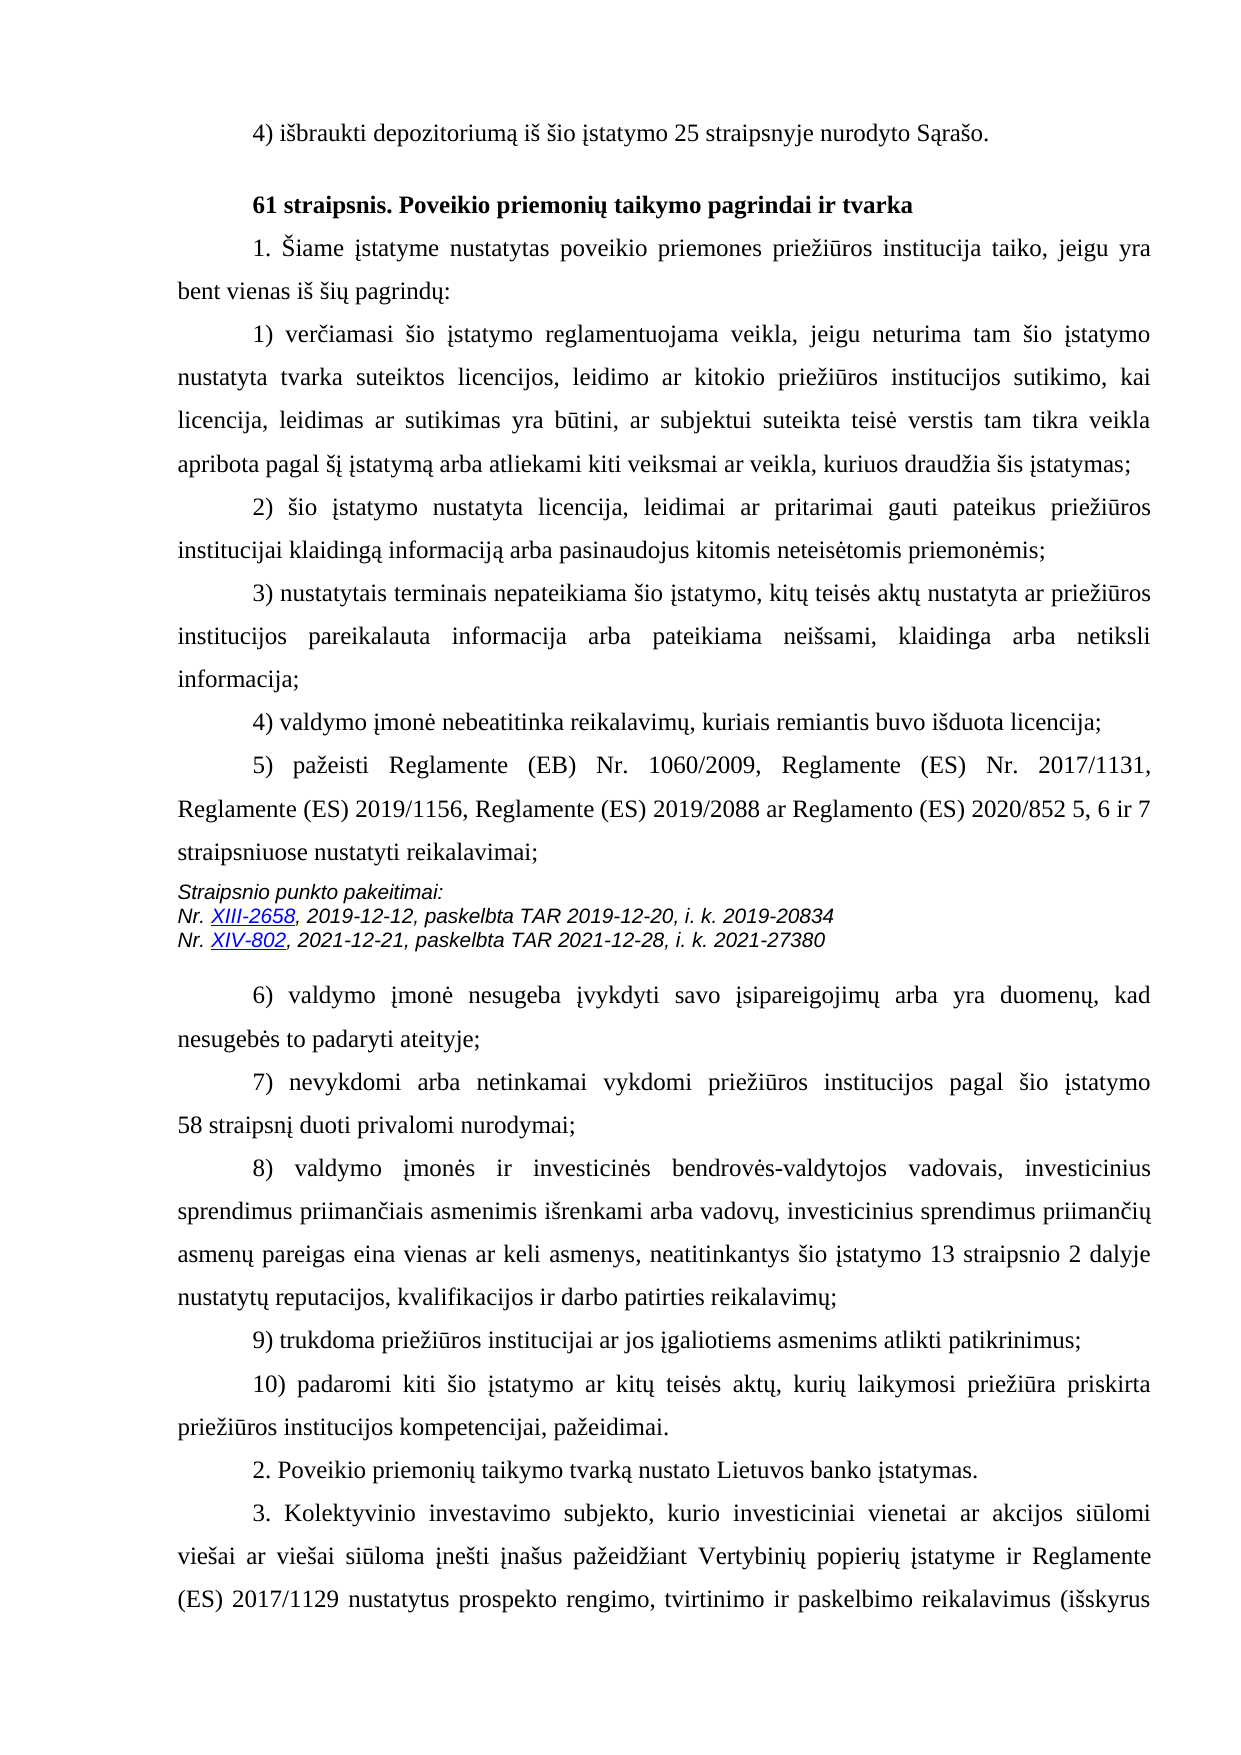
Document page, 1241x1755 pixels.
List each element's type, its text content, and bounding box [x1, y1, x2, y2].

text 10) padaromi kiti šio įstatymo ar kitų teisės aktų, kurių laikymosi priežiūra priskirta priežiūros institucijos kompetencijai, pažeidimai. [177, 1369, 1152, 1441]
text 5) pažeisti Reglamente (EB) Nr. 1060/2009, Reglamente (ES) Nr. 2017/1131, Reglamente (ES) 2019/1156, Reglamente (ES) 2019/2088 ar Reglamento (ES) 2020/852 5, 6 ir 7 straipsniuose nustatyti reikalavimai; [177, 751, 1152, 866]
text 2) šio įstatymo nustatyta licencija, leidimai ar pritarimai gauti pateikus priežiūros institucijai klaidingą informaciją arba pasinaudojus kitomis neteisėtomis priemonėmis; [177, 492, 1152, 564]
text Nr. XIII-2658, 2019-12-12, paskelbta TAR 2019-12-20, i. k. 2019-20834 [177, 904, 1152, 928]
text Nr. XIV-802, 2021-12-21, paskelbta TAR 2021-12-28, i. k. 2021-27380 [177, 928, 1152, 952]
text 7) nevykdomi arba netinkamai vykdomi priežiūros institucijos pagal šio įstatymo 58 straipsnį duoti privalomi nurodymai; [177, 1067, 1152, 1139]
text 1) verčiamasi šio įstatymo reglamentuojama veikla, jeigu neturima tam šio įstatymo nustatyta tvarka suteiktos licencijos, leidimo ar kitokio priežiūros institucijos sutikimo, kai licencija, leidimas ar sutikimas yra būtini, ar subjektui suteikta teisė verstis tam tikra veikla apribota pagal šį įstatymą arba atliekami kiti veiksmai ar veikla, kuriuos draudžia šis įstatymas; [177, 319, 1152, 477]
text 61 straipsnis. Poveikio priemonių taikymo pagrindai ir tvarka [177, 190, 1152, 219]
text 3. Kolektyvinio investavimo subjekto, kurio investiciniai vienetai ar akcijos siūlomi viešai ar viešai siūloma įnešti įnašus pažeidžiant Vertybinių popierių įstatyme ir Reglamente (ES) 2017/1129 nustatytus prospekto rengimo, tvirtinimo ir paskelbimo reikalavimus (išskyrus [177, 1498, 1152, 1613]
text Straipsnio punkto pakeitimai: [177, 880, 1152, 904]
text 2. Poveikio priemonių taikymo tvarką nustato Lietuvos banko įstatymas. [177, 1455, 1152, 1484]
text 4) išbraukti depozitoriumą iš šio įstatymo 25 straipsnyje nurodyto Sąrašo. [177, 118, 1152, 147]
text 4) valdymo įmonė nebeatitinka reikalavimų, kuriais remiantis buvo išduota licencija; [177, 707, 1152, 736]
text 1. Šiame įstatyme nustatytas poveikio priemones priežiūros institucija taiko, jeigu yra bent vienas iš šių pagrindų: [177, 233, 1152, 305]
text 6) valdymo įmonė nesugeba įvykdyti savo įsipareigojimų arba yra duomenų, kad nesugebės to padaryti ateityje; [177, 981, 1152, 1052]
text 9) trukdoma priežiūros institucijai ar jos įgaliotiems asmenims atlikti patikrinimus; [177, 1326, 1152, 1354]
text 8) valdymo įmonės ir investicinės bendrovės-valdytojos vadovais, investicinius sprendimus priimančiais asmenimis išrenkami arba vadovų, investicinius sprendimus priimančių asmenų pareigas eina vienas ar keli asmenys, neatitinkantys šio įstatymo 13 straipsnio 2 dalyje nustatytų reputacijos, kvalifikacijos ir darbo patirties reikalavimų; [177, 1153, 1152, 1311]
text 3) nustatytais terminais nepateikiama šio įstatymo, kitų teisės aktų nustatyta ar priežiūros institucijos pareikalauta informacija arba pateikiama neišsami, klaidinga arba netiksli informacija; [177, 578, 1152, 693]
